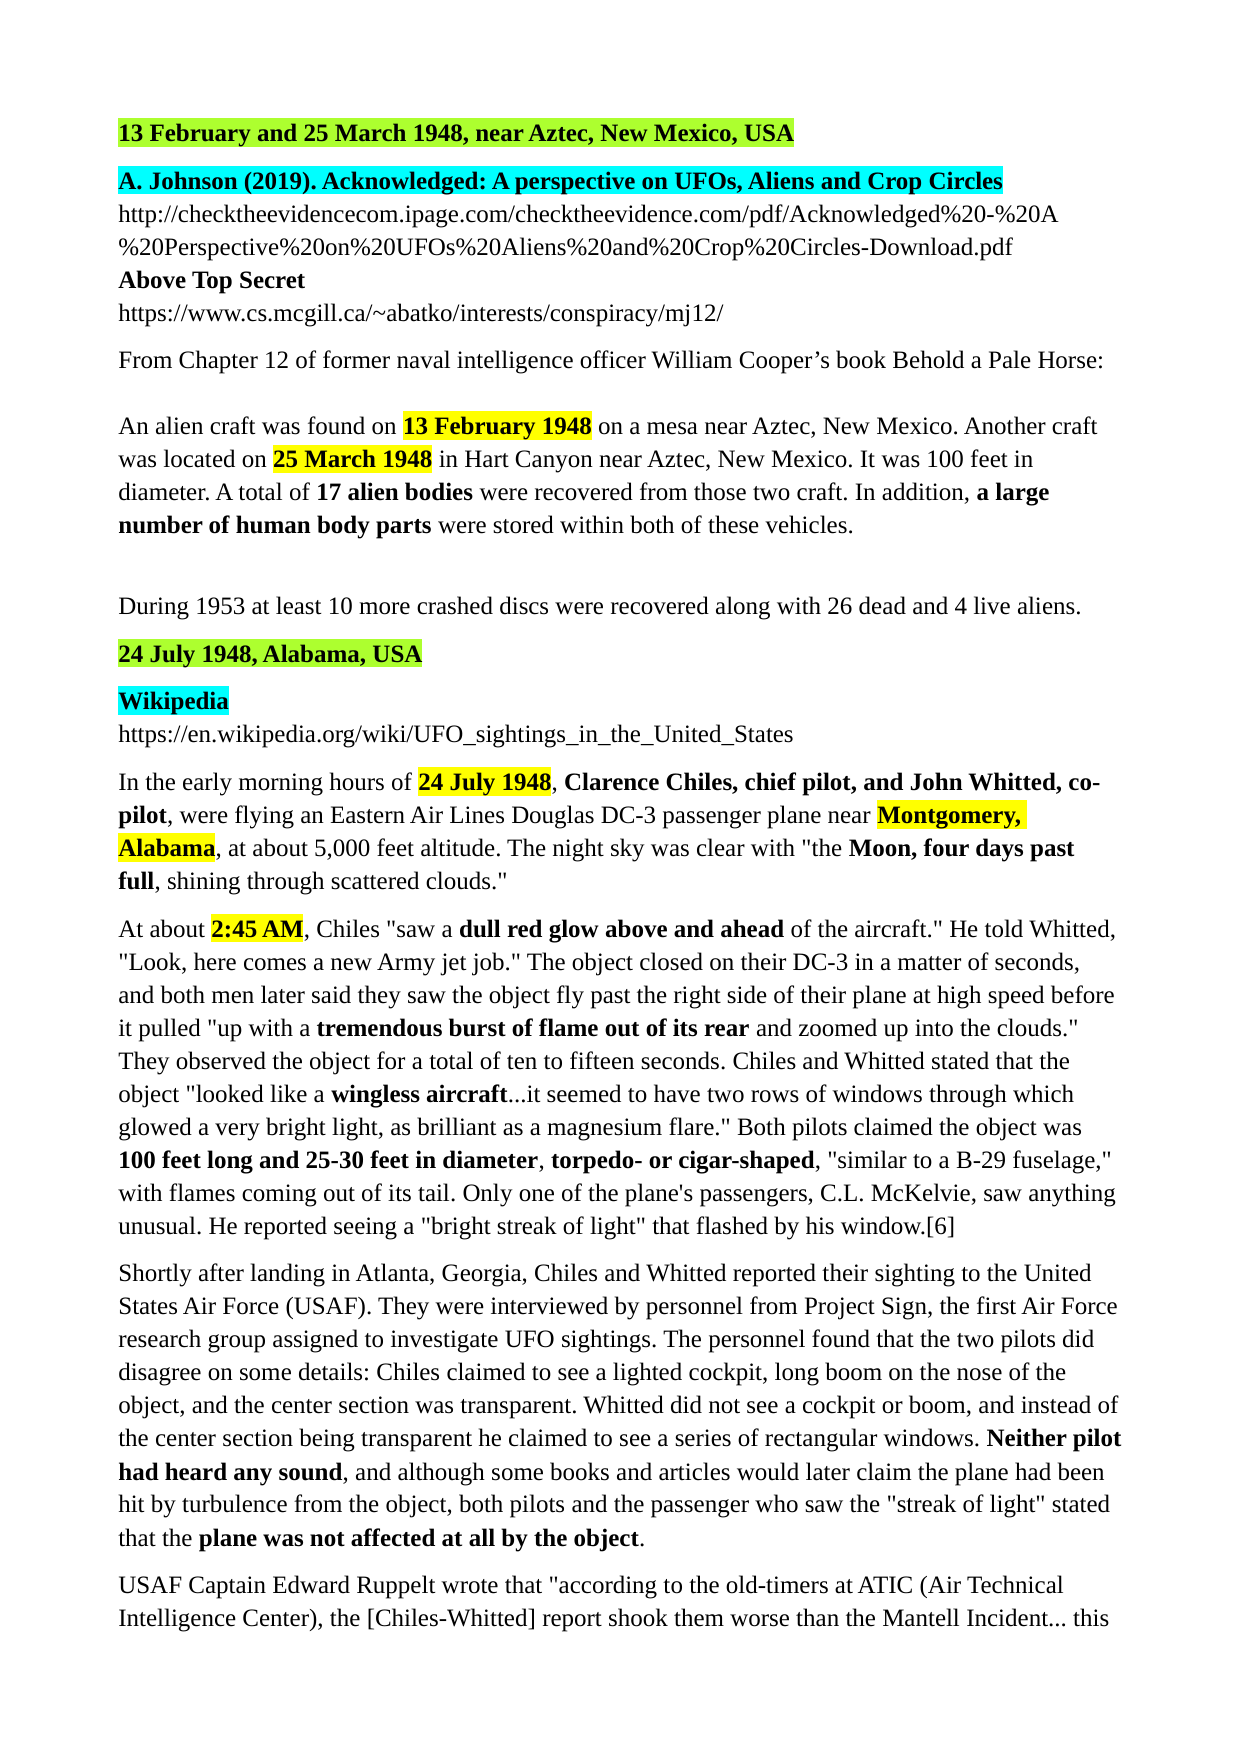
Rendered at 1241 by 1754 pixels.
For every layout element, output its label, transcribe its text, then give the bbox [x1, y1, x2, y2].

text A. Johnson (2019). Acknowledged: A perspective on UFOs, Aliens and Crop Circles http://checktheevidencecom.ipage.com/checktheevidence.com/pdf/Acknowledged%20-%20A%20Perspective%20on%20UFOs%20Aliens%20and%20Crop%20Circles-Download.pdf Above Top Secret https://www.cs.mcgill.ca/~abatko/interests/conspiracy/mj12/ [118, 166, 1122, 327]
text 13 February and 25 March 1948, near Aztec, New Mexico, USA [118, 118, 1122, 147]
text 24 July 1948, Alabama, USA [118, 639, 1122, 667]
text Shortly after landing in Atlanta, Georgia, Chiles and Whitted reported their sighting to the United States Air Force (USAF). They were interviewed by personnel from Project Sign, the first Air Force research group assigned to investigate UFO sightings. The personnel found that the two pilots did disagree on some details: Chiles claimed to see a lighted cockpit, long boom on the nose of the object, and the center section was transparent. Whitted did not see a cockpit or boom, and instead of the center section being transparent he claimed to see a series of rectangular windows. Neither pilot had heard any sound, and although some books and articles would later claim the plane had been hit by turbulence from the object, both pilots and the passenger who saw the "streak of light" stated that the plane was not affected at all by the object. [118, 1258, 1122, 1551]
text USAF Captain Edward Ruppelt wrote that "according to the old-timers at ATIC (Air Technical Intelligence Center), the [Chiles-Whitted] report shook them worse than the Mantell Incident... this [118, 1570, 1122, 1632]
text An alien craft was found on 13 February 1948 on a mesa near Aztec, New Mexico. Another craft was located on 25 March 1948 in Hart Canyon near Aztec, New Mexico. It was 100 feet in diameter. A total of 17 alien bodies were recovered from those two craft. In addition, a large number of human body parts were stored within both of these vehicles. [118, 411, 1122, 539]
text At about 2:45 AM, Chiles "saw a dull red glow above and ahead of the aircraft." He told Whitted, "Look, here comes a new Army jet job." The object closed on their DC-3 in a matter of seconds, and both men later said they saw the object fly past the right side of their plane at high speed before it pulled "up with a tremendous burst of flame out of its rear and zoomed up into the clouds." They observed the object for a total of ten to fifteen seconds. Chiles and Whitted stated that the object "looked like a wingless aircraft...it seemed to have two rows of windows through which glowed a very bright light, as brilliant as a magnesium flare." Both pilots claimed the object was 100 feet long and 25-30 feet in diameter, torpedo- or cigar-shaped, "similar to a B-29 fuselage," with flames coming out of its tail. Only one of the plane's passengers, C.L. McKelvie, saw anything unusual. He reported seeing a "bright streak of light" that flashed by his window.[6] [118, 914, 1122, 1239]
text From Chapter 12 of former naval intelligence officer William Cooper’s book Behold a Pale Horse: [118, 345, 1122, 407]
text During 1953 at least 10 more crashed discs were recovered along with 26 dead and 4 live aliens. [118, 591, 1122, 620]
text In the early morning hours of 24 July 1948, Clarence Chiles, chief pilot, and John Whitted, co-pilot, were flying an Eastern Air Lines Douglas DC-3 passenger plane near Montgomery, Alabama, at about 5,000 feet altitude. The night sky was clear with "the Moon, four days past full, shining through scattered clouds." [118, 767, 1122, 895]
text Wikipedia https://en.wikipedia.org/wiki/UFO_sightings_in_the_United_States [118, 686, 1122, 748]
